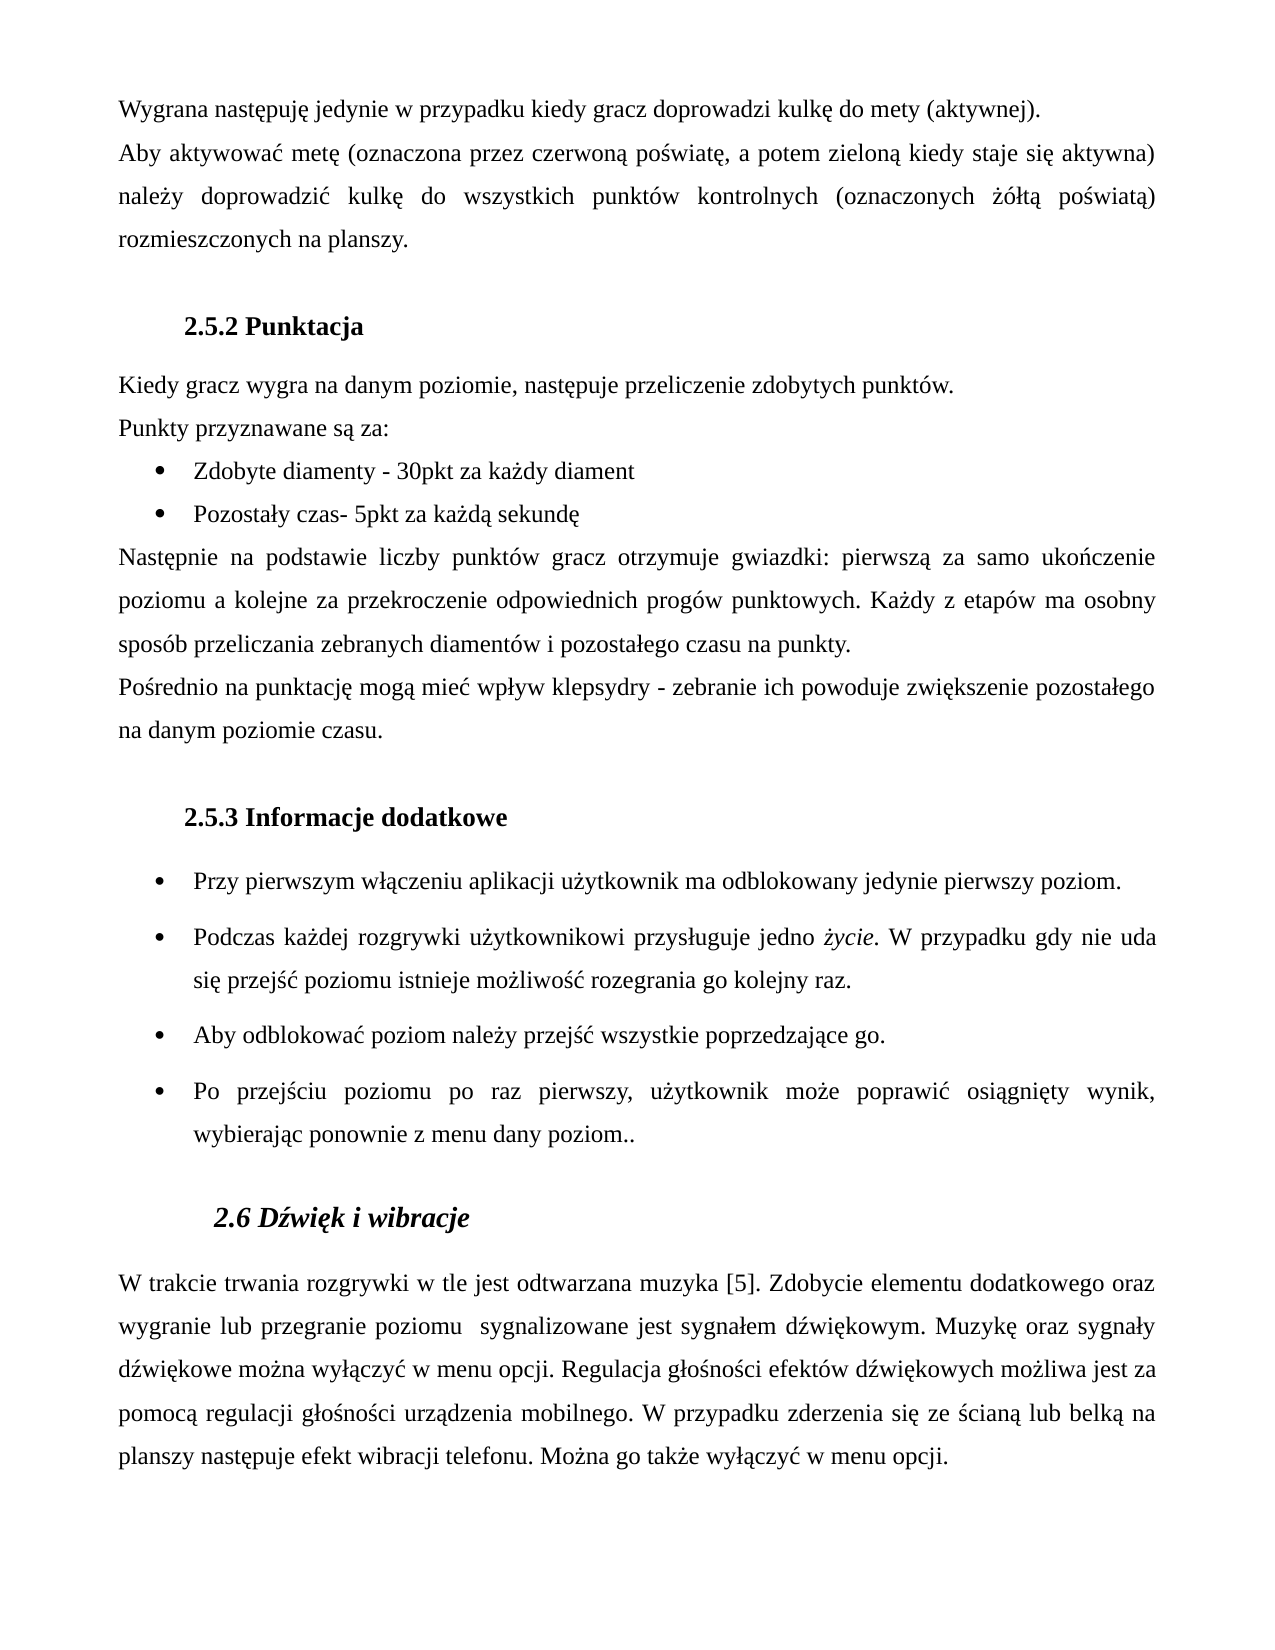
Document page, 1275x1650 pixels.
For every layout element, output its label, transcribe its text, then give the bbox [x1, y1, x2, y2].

list Po przejściu poziomu po raz pierwszy, użytkownik może poprawić osiągnięty wynik, wybierając ponownie z menu dany poziom.. [156, 1076, 1157, 1148]
text Następnie na podstawie liczby punktów gracz otrzymuje gwiazdki: pierwszą za samo ukończenie poziomu a kolejne za przekroczenie odpowiednich progów punktowych. Każdy z etapów ma osobny sposób przeliczania zebranych diamentów i pozostałego czasu na punkty. [118, 542, 1157, 657]
subtitle Informacje dodatkowe [177, 801, 1157, 832]
subtitle Punktacja [177, 310, 1157, 341]
list Zdobyte diamenty - 30pkt za każdy diament [156, 456, 1157, 485]
list Podczas każdej rozgrywki użytkownikowi przysługuje jedno życie. W przypadku gdy nie uda się przejść poziomu istnieje możliwość rozegrania go kolejny raz. [156, 922, 1157, 993]
subtitle Dźwięk i wibracje [207, 1200, 1157, 1233]
list Przy pierwszym włączeniu aplikacji użytkownik ma odblokowany jedynie pierwszy poziom. [156, 866, 1157, 895]
text Punkty przyznawane są za: [118, 413, 1157, 442]
text Aby aktywować metę (oznaczona przez czerwoną poświatę, a potem zieloną kiedy staje się aktywna) należy doprowadzić kulkę do wszystkich punktów kontrolnych (oznaczonych żółtą poświatą) rozmieszczonych na planszy. [118, 138, 1157, 253]
list Aby odblokować poziom należy przejść wszystkie poprzedzające go. [156, 1020, 1157, 1049]
list W trakcie trwania rozgrywki w tle jest odtwarzana muzyka [5]. Zdobycie elementu dodatkowego oraz wygranie lub przegranie poziomu sygnalizowane jest sygnałem dźwiękowym. Muzykę oraz sygnały dźwiękowe można wyłączyć w menu opcji. Regulacja głośności efektów dźwiękowych możliwa jest za pomocą regulacji głośności urządzenia mobilnego. W przypadku zderzenia się ze ścianą lub belką na planszy następuje efekt wibracji telefonu. Można go także wyłączyć w menu opcji. [118, 1268, 1157, 1469]
list Pozostały czas- 5pkt za każdą sekundę [156, 499, 1157, 528]
text Pośrednio na punktację mogą mieć wpływ klepsydry - zebranie ich powoduje zwiększenie pozostałego na danym poziomie czasu. [118, 672, 1157, 744]
text Kiedy gracz wygra na danym poziomie, następuje przeliczenie zdobytych punktów. [118, 370, 1157, 399]
text Wygrana następuję jedynie w przypadku kiedy gracz doprowadzi kulkę do mety (aktywnej). [118, 94, 1157, 123]
